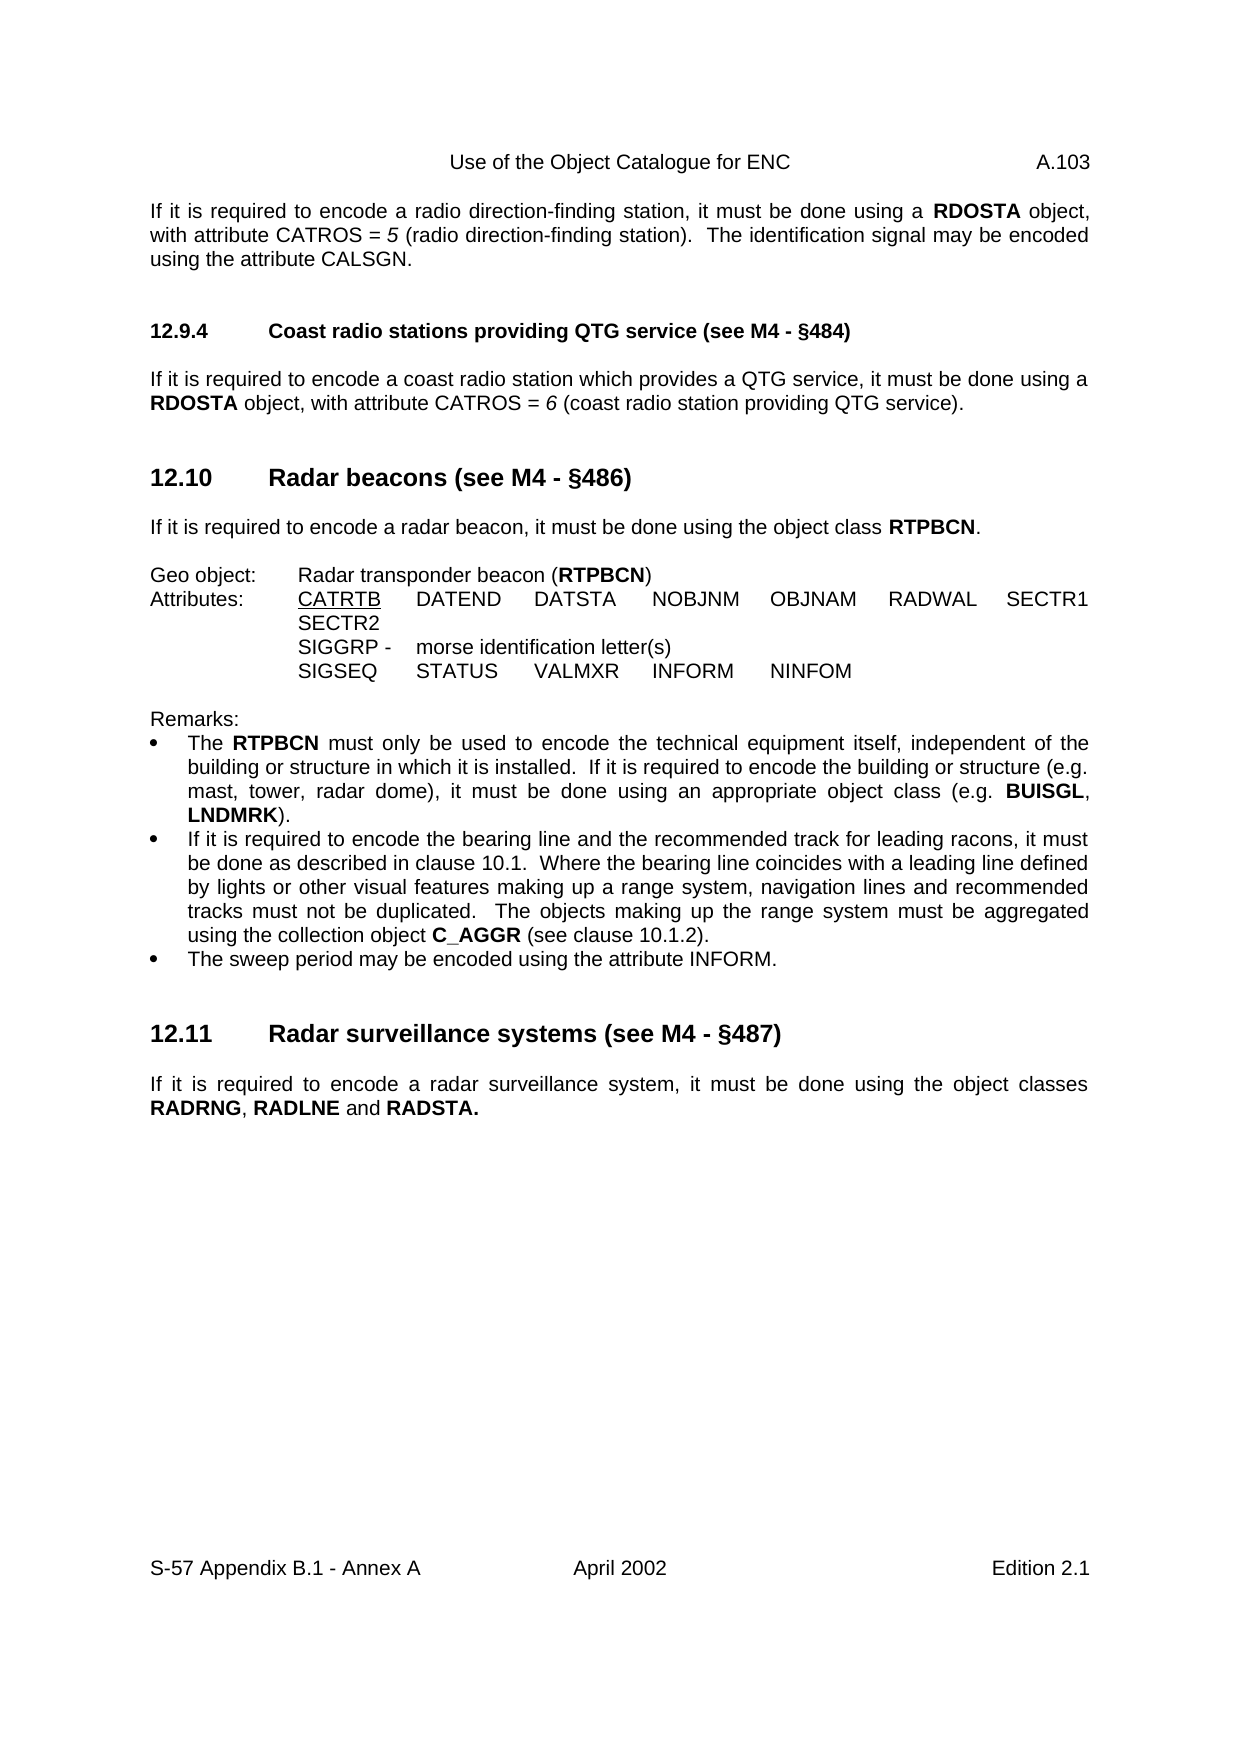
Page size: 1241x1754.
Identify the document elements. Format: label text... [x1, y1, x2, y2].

text Geo object: Radar transponder beacon (RTPBCN) [150, 563, 1090, 587]
list The sweep period may be encoded using the attribute INFORM. [150, 947, 1090, 971]
text Remarks: [150, 707, 1090, 731]
subtitle 12.10 Radar beacons (see M4 - §486) [150, 462, 1090, 491]
text SIGSEQ STATUS VALMXR INFORM NINFOM [150, 659, 1090, 683]
text If it is required to encode a radar beacon, it must be done using the object class RTPBCN. [150, 515, 1090, 539]
subtitle 12.11 Radar surveillance systems (see M4 - §487) [150, 1019, 1090, 1047]
text If it is required to encode a radio direction-finding station, it must be done using a RDOSTA object, with attribute CATROS = 5 (radio direction-finding station). The identification signal may be encoded using the attribute CALSGN. [150, 199, 1090, 271]
text If it is required to encode a coast radio station which provides a QTG service, it must be done using a RDOSTA object, with attribute CATROS = 6 (coast radio station providing QTG service). [150, 367, 1090, 414]
list If it is required to encode the bearing line and the recommended track for leading racons, it must be done as described in clause 10.1. Where the bearing line coincides with a leading line defined by lights or other visual features making up a range system, navigation lines and recommended tracks must not be duplicated. The objects making up the range system must be aggregated using the collection object C_AGGR (see clause 10.1.2). [150, 827, 1090, 947]
text SIGGRP - morse identification letter(s) [150, 635, 1090, 659]
list The RTPBCN must only be used to encode the technical equipment itself, independent of the building or structure in which it is installed. If it is required to encode the building or structure (e.g. mast, tower, radar dome), it must be done using an appropriate object class (e.g. BUISGL, LNDMRK). [150, 731, 1090, 827]
text Attributes: CATRTB DATEND DATSTA NOBJNM OBJNAM RADWAL SECTR1 SECTR2 [150, 587, 1090, 635]
text If it is required to encode a radar surveillance system, it must be done using the object classes RADRNG, RADLNE and RADSTA. [150, 1071, 1090, 1119]
subtitle 12.9.4 Coast radio stations providing QTG service (see M4 - §484) [150, 319, 1090, 343]
